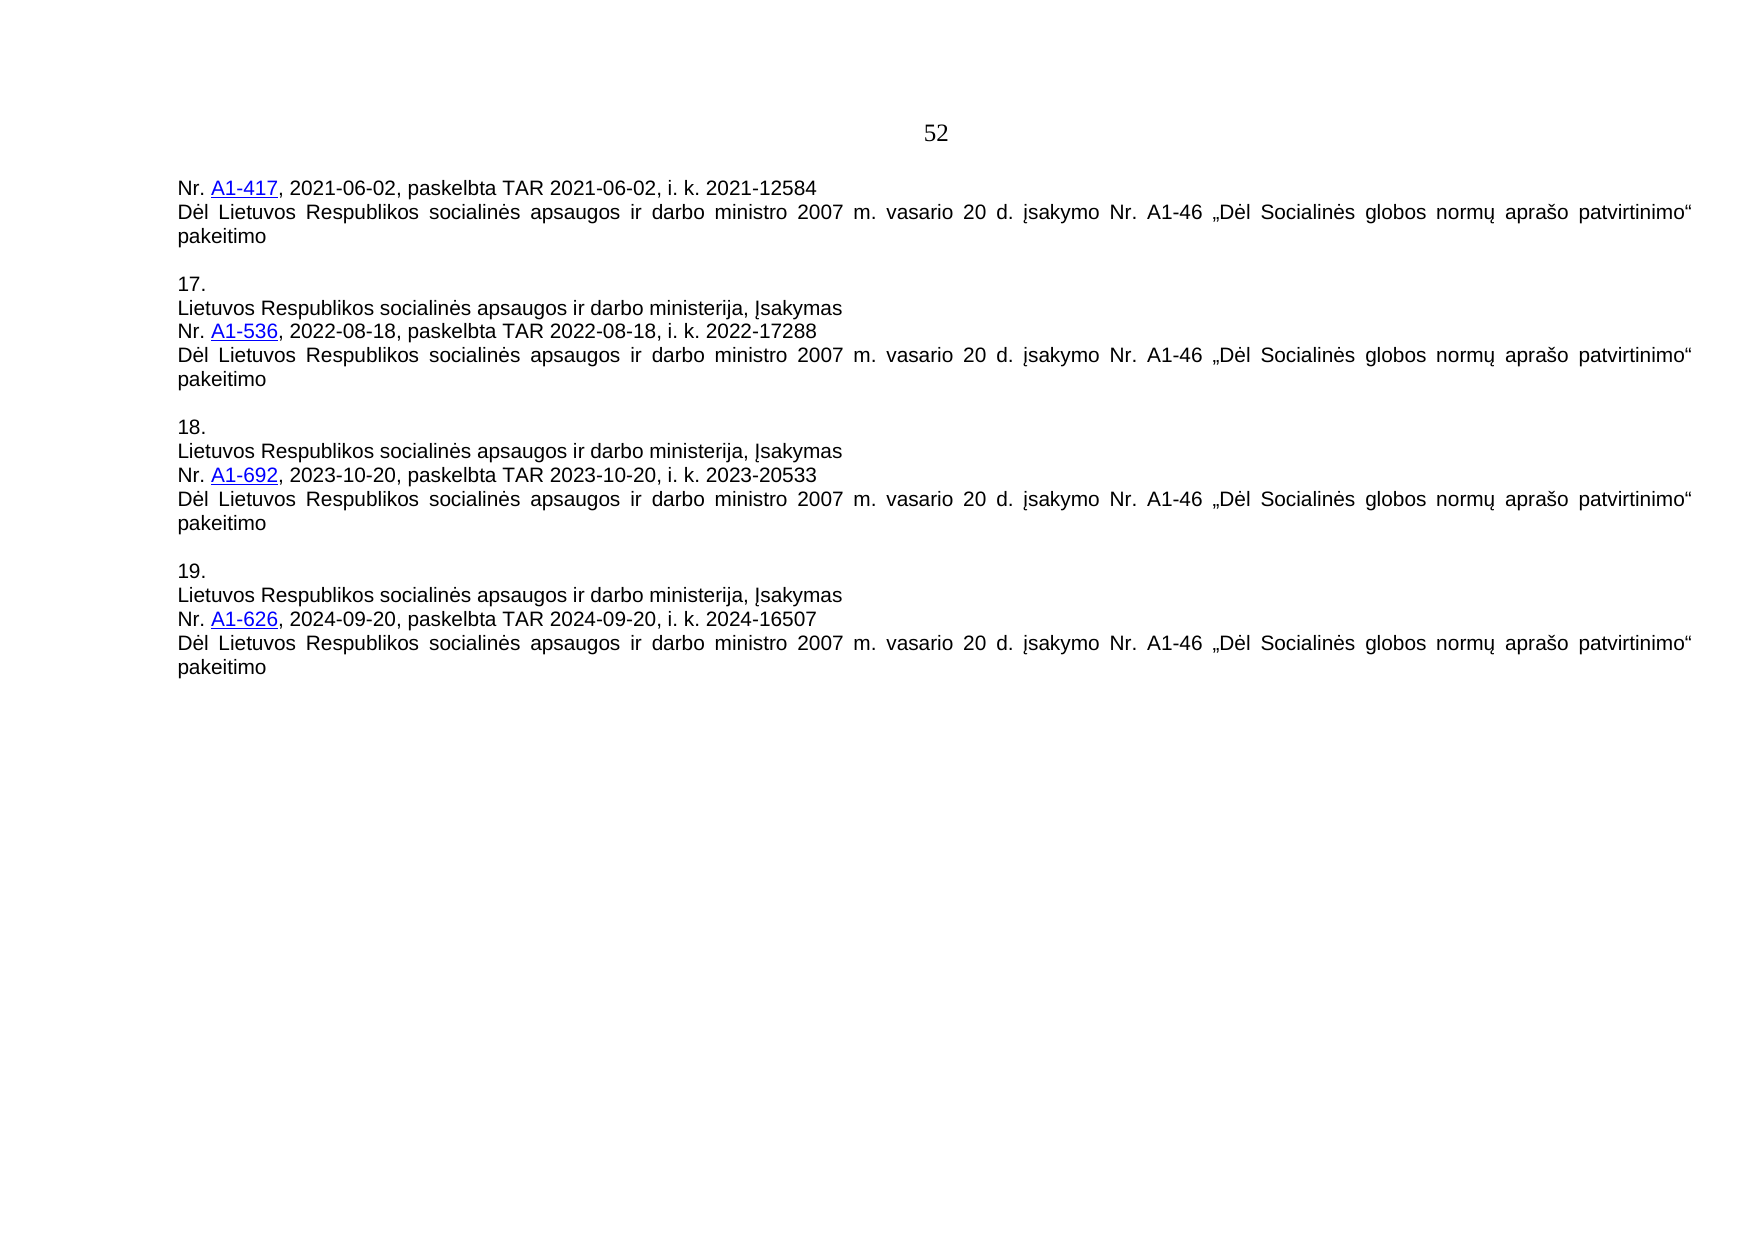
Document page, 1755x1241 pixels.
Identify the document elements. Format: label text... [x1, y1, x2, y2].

text Nr. A1-417, 2021-06-02, paskelbta TAR 2021-06-02, i. k. 2021-12584 [177, 176, 1695, 199]
text Dėl Lietuvos Respublikos socialinės apsaugos ir darbo ministro 2007 m. vasario 20 d. įsakymo Nr. A1-46 „Dėl Socialinės globos normų aprašo patvirtinimo“ pakeitimo [177, 631, 1695, 679]
text 19. [177, 559, 1695, 583]
text Lietuvos Respublikos socialinės apsaugos ir darbo ministerija, Įsakymas [177, 583, 1695, 607]
text Lietuvos Respublikos socialinės apsaugos ir darbo ministerija, Įsakymas [177, 439, 1695, 463]
text Lietuvos Respublikos socialinės apsaugos ir darbo ministerija, Įsakymas [177, 295, 1695, 319]
text 17. [177, 271, 1695, 295]
text Nr. A1-536, 2022-08-18, paskelbta TAR 2022-08-18, i. k. 2022-17288 [177, 319, 1695, 343]
text Dėl Lietuvos Respublikos socialinės apsaugos ir darbo ministro 2007 m. vasario 20 d. įsakymo Nr. A1-46 „Dėl Socialinės globos normų aprašo patvirtinimo“ pakeitimo [177, 487, 1695, 535]
text 18. [177, 415, 1695, 439]
text Dėl Lietuvos Respublikos socialinės apsaugos ir darbo ministro 2007 m. vasario 20 d. įsakymo Nr. A1-46 „Dėl Socialinės globos normų aprašo patvirtinimo“ pakeitimo [177, 199, 1695, 247]
text Dėl Lietuvos Respublikos socialinės apsaugos ir darbo ministro 2007 m. vasario 20 d. įsakymo Nr. A1-46 „Dėl Socialinės globos normų aprašo patvirtinimo“ pakeitimo [177, 343, 1695, 391]
text Nr. A1-626, 2024-09-20, paskelbta TAR 2024-09-20, i. k. 2024-16507 [177, 607, 1695, 631]
text Nr. A1-692, 2023-10-20, paskelbta TAR 2023-10-20, i. k. 2023-20533 [177, 463, 1695, 487]
